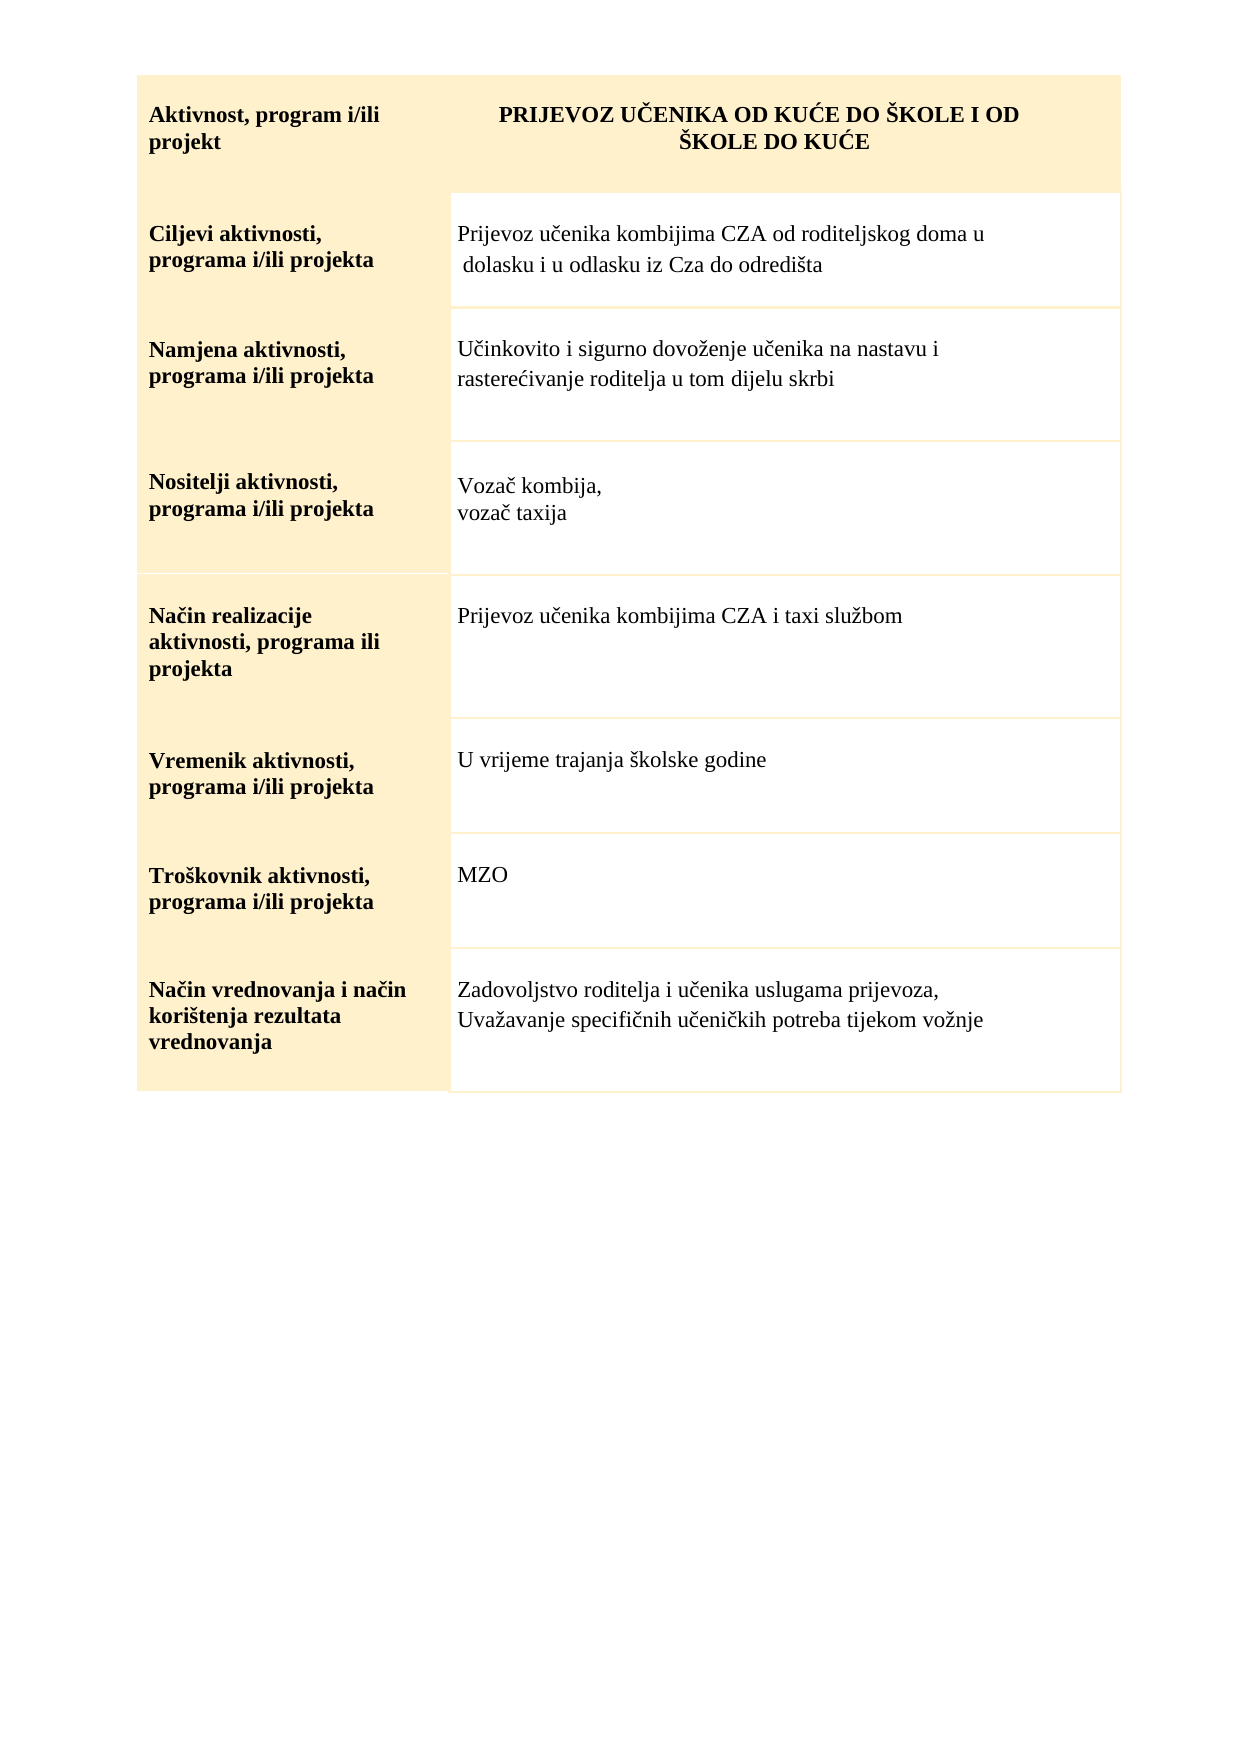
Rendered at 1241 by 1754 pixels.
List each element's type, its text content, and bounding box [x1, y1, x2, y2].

table_cell Učinkovito i sigurno dovoženje učenika na nastavu i rasterećivanje roditelja u tom dijelu skrbi [451, 309, 1120, 440]
table_cell Zadovoljstvo roditelja i učenika uslugama prijevoza, Uvažavanje specifičnih učeničkih potreba tijekom vožnje [451, 949, 1120, 1091]
table_cell U vrijeme trajanja školske godine [451, 719, 1120, 832]
table_cell Troškovnik aktivnosti, programa i/ili projekta [137, 832, 448, 947]
table_cell Ciljevi aktivnosti, programa i/ili projekta [137, 191, 448, 306]
table_cell Nositelji aktivnosti, programa i/ili projekta [137, 440, 448, 573]
table_cell Prijevoz učenika kombijima CZA i taxi službom [451, 576, 1120, 717]
table_cell Namjena aktivnosti, programa i/ili projekta [137, 306, 448, 440]
table_cell Način vrednovanja i način korištenja rezultata vrednovanja [137, 947, 448, 1091]
table_header PRIJEVOZ UČENIKA OD KUĆE DO ŠKOLE I OD ŠKOLE DO KUĆE [449, 75, 1121, 191]
table_cell Vremenik aktivnosti, programa i/ili projekta [137, 717, 448, 832]
table_cell Vozač kombija, vozač taxija [451, 442, 1120, 573]
table_cell Prijevoz učenika kombijima CZA od roditeljskog doma u dolasku i u odlasku iz Cza do odredišta [451, 193, 1120, 306]
table_cell Način realizacije aktivnosti, programa ili projekta [137, 574, 448, 717]
table_cell MZO [451, 834, 1120, 947]
table_header Aktivnost, program i/ili projekt [137, 75, 449, 191]
